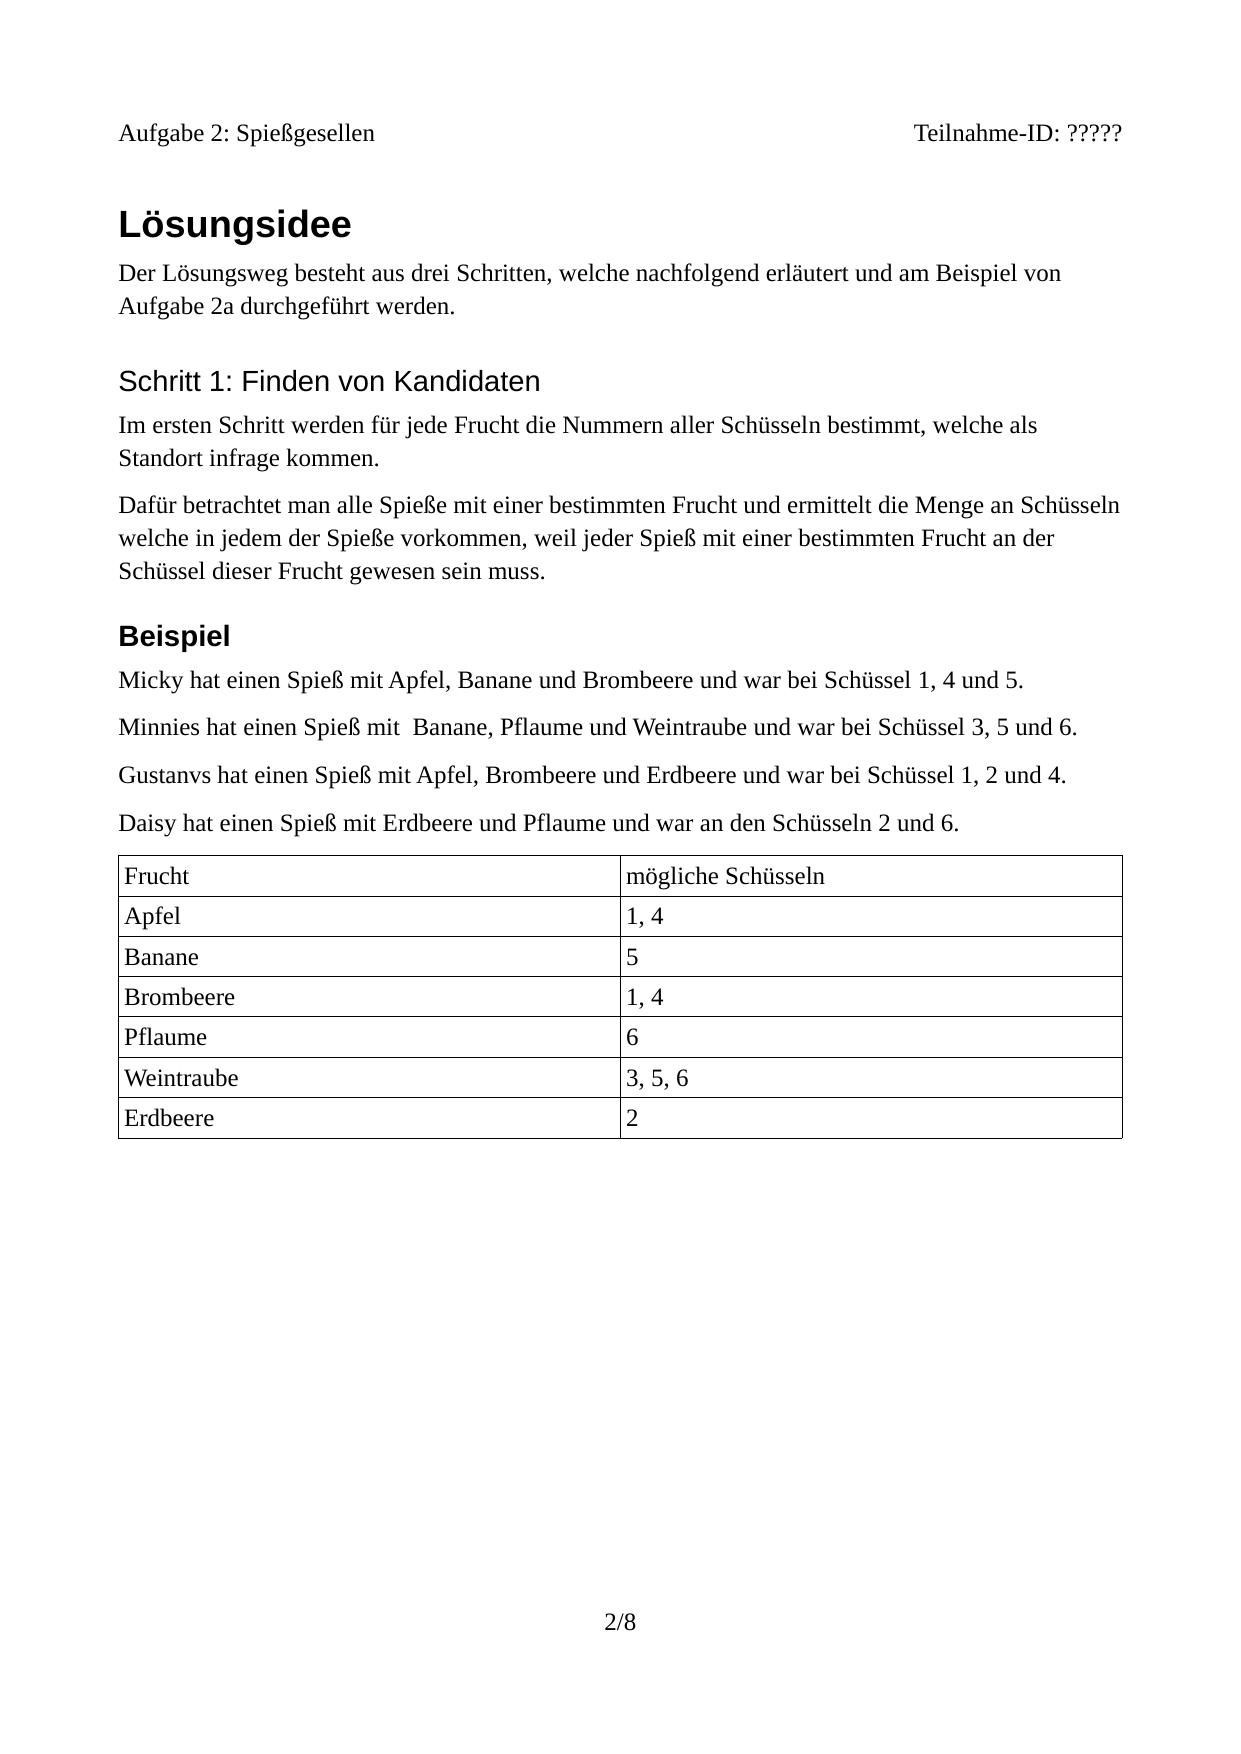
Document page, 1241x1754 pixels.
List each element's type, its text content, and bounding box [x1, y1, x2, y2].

table_cell 1, 4 [621, 897, 1122, 936]
table_cell Brombeere [119, 977, 620, 1016]
table_cell Pflaume [119, 1017, 620, 1057]
table_cell Banane [119, 937, 620, 976]
table_cell Weintraube [119, 1058, 620, 1097]
table_header mögliche Schüsseln [621, 856, 1122, 896]
text Dafür betrachtet man alle Spieße mit einer bestimmten Frucht und ermittelt die Menge an Schüsseln welche in jedem der Spieße vorkommen, weil jeder Spieß mit einer bestimmten Frucht an der Schüssel dieser Frucht gewesen sein muss. [118, 490, 1122, 585]
text Gustanvs hat einen Spieß mit Apfel, Brombeere und Erdbeere und war bei Schüssel 1, 2 und 4. [118, 760, 1122, 789]
table_cell 5 [621, 937, 1122, 976]
table_cell Apfel [119, 897, 620, 936]
subtitle Lösungsidee [118, 202, 1122, 246]
text Im ersten Schritt werden für jede Frucht die Nummern aller Schüsseln bestimmt, welche als Standort infrage kommen. [118, 410, 1122, 471]
table_cell 3, 5, 6 [621, 1058, 1122, 1097]
subtitle Beispiel [118, 618, 1122, 652]
table_cell Erdbeere [119, 1098, 620, 1137]
text Minnies hat einen Spieß mit Banane, Pflaume und Weintraube und war bei Schüssel 3, 5 und 6. [118, 712, 1122, 741]
table_cell 1, 4 [621, 977, 1122, 1016]
table_header Frucht [119, 856, 620, 896]
text Micky hat einen Spieß mit Apfel, Banane und Brombeere und war bei Schüssel 1, 4 und 5. [118, 665, 1122, 693]
table_cell 2 [621, 1098, 1122, 1137]
text Daisy hat einen Spieß mit Erdbeere und Pflaume und war an den Schüsseln 2 und 6. [118, 808, 1122, 836]
text Der Lösungsweg besteht aus drei Schritten, welche nachfolgend erläutert und am Beispiel von Aufgabe 2a durchgeführt werden. [118, 258, 1122, 320]
subtitle Schritt 1: Finden von Kandidaten [118, 364, 1122, 397]
table_cell 6 [621, 1017, 1122, 1057]
